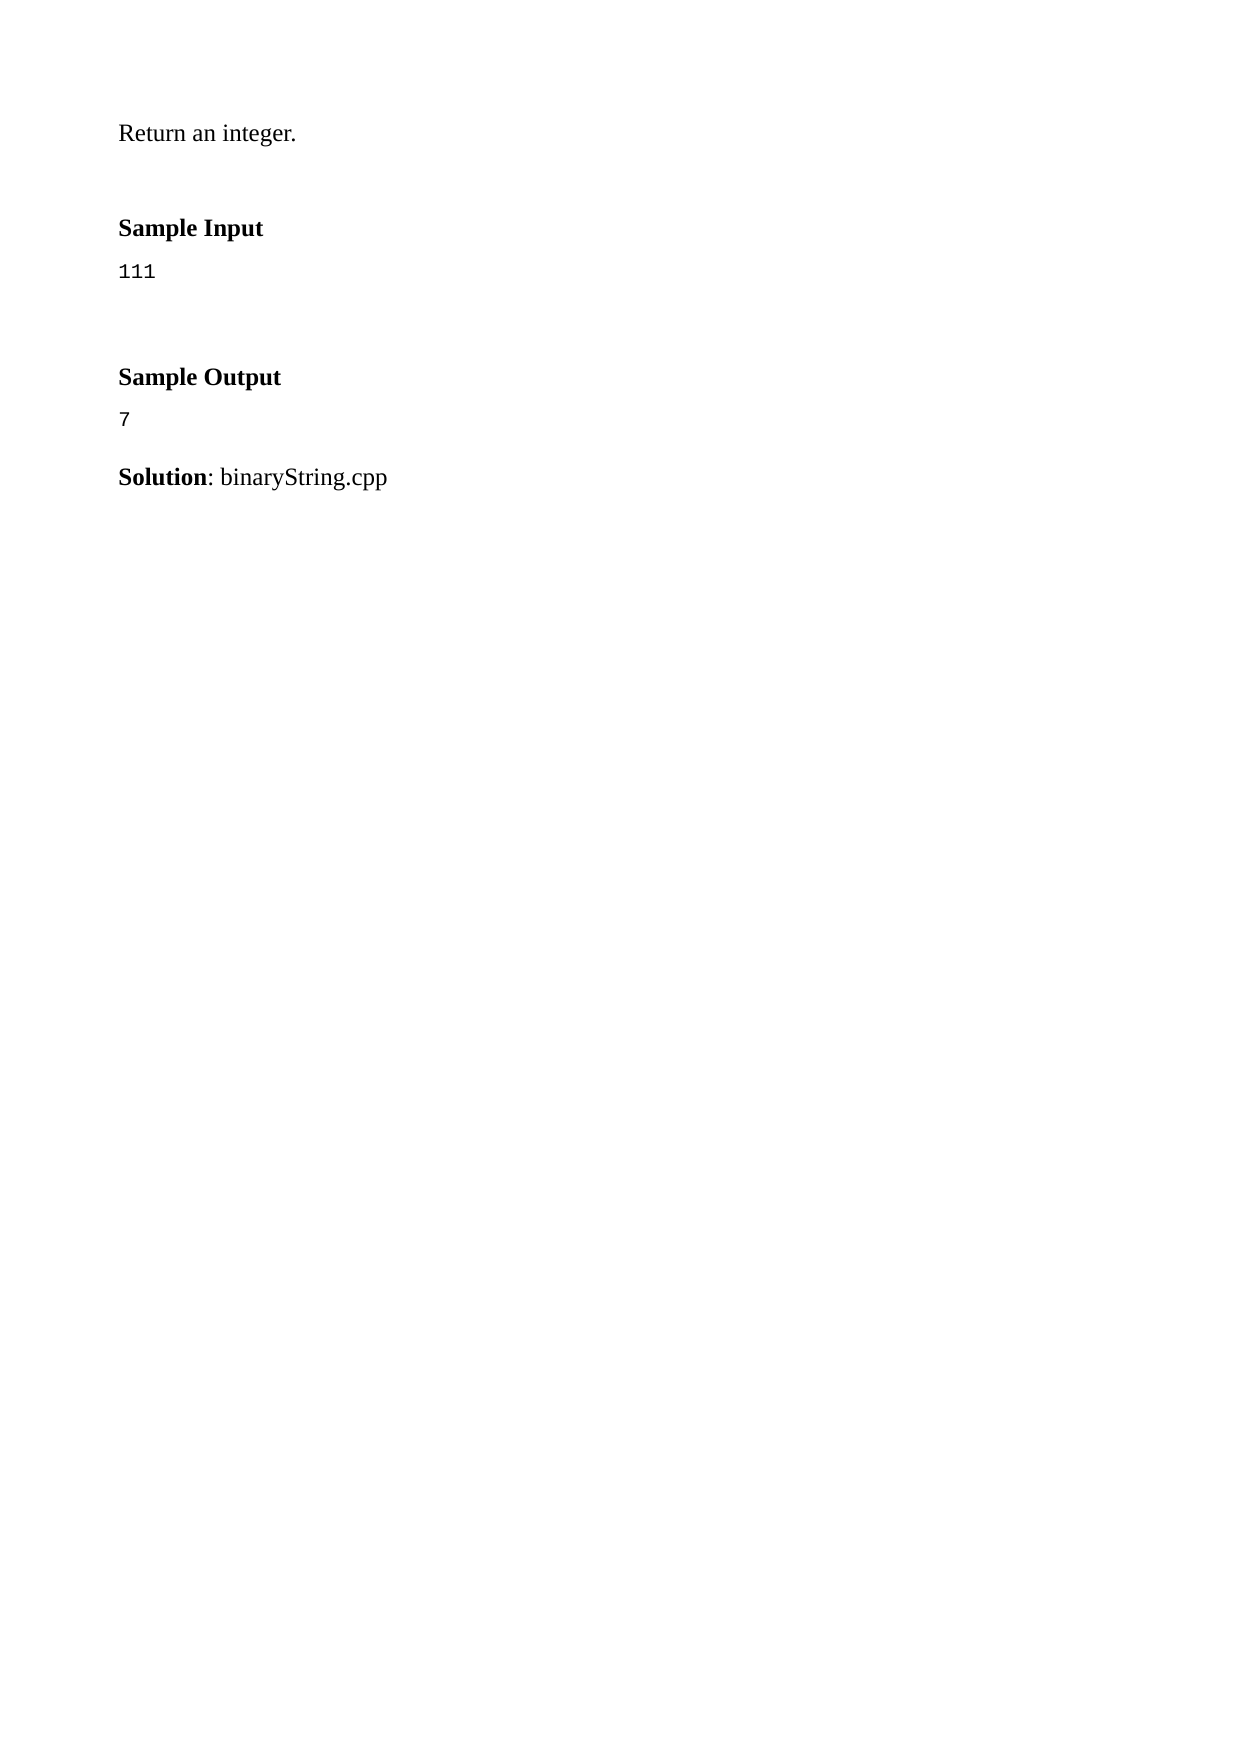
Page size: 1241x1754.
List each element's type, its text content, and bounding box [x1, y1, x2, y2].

text Return an integer. [118, 118, 1122, 147]
text Solution: binaryString.cpp [118, 462, 1122, 491]
text Sample Output [118, 362, 1122, 390]
text 7 [118, 409, 1122, 433]
text Sample Input [118, 213, 1122, 242]
text 111 [118, 261, 1122, 284]
